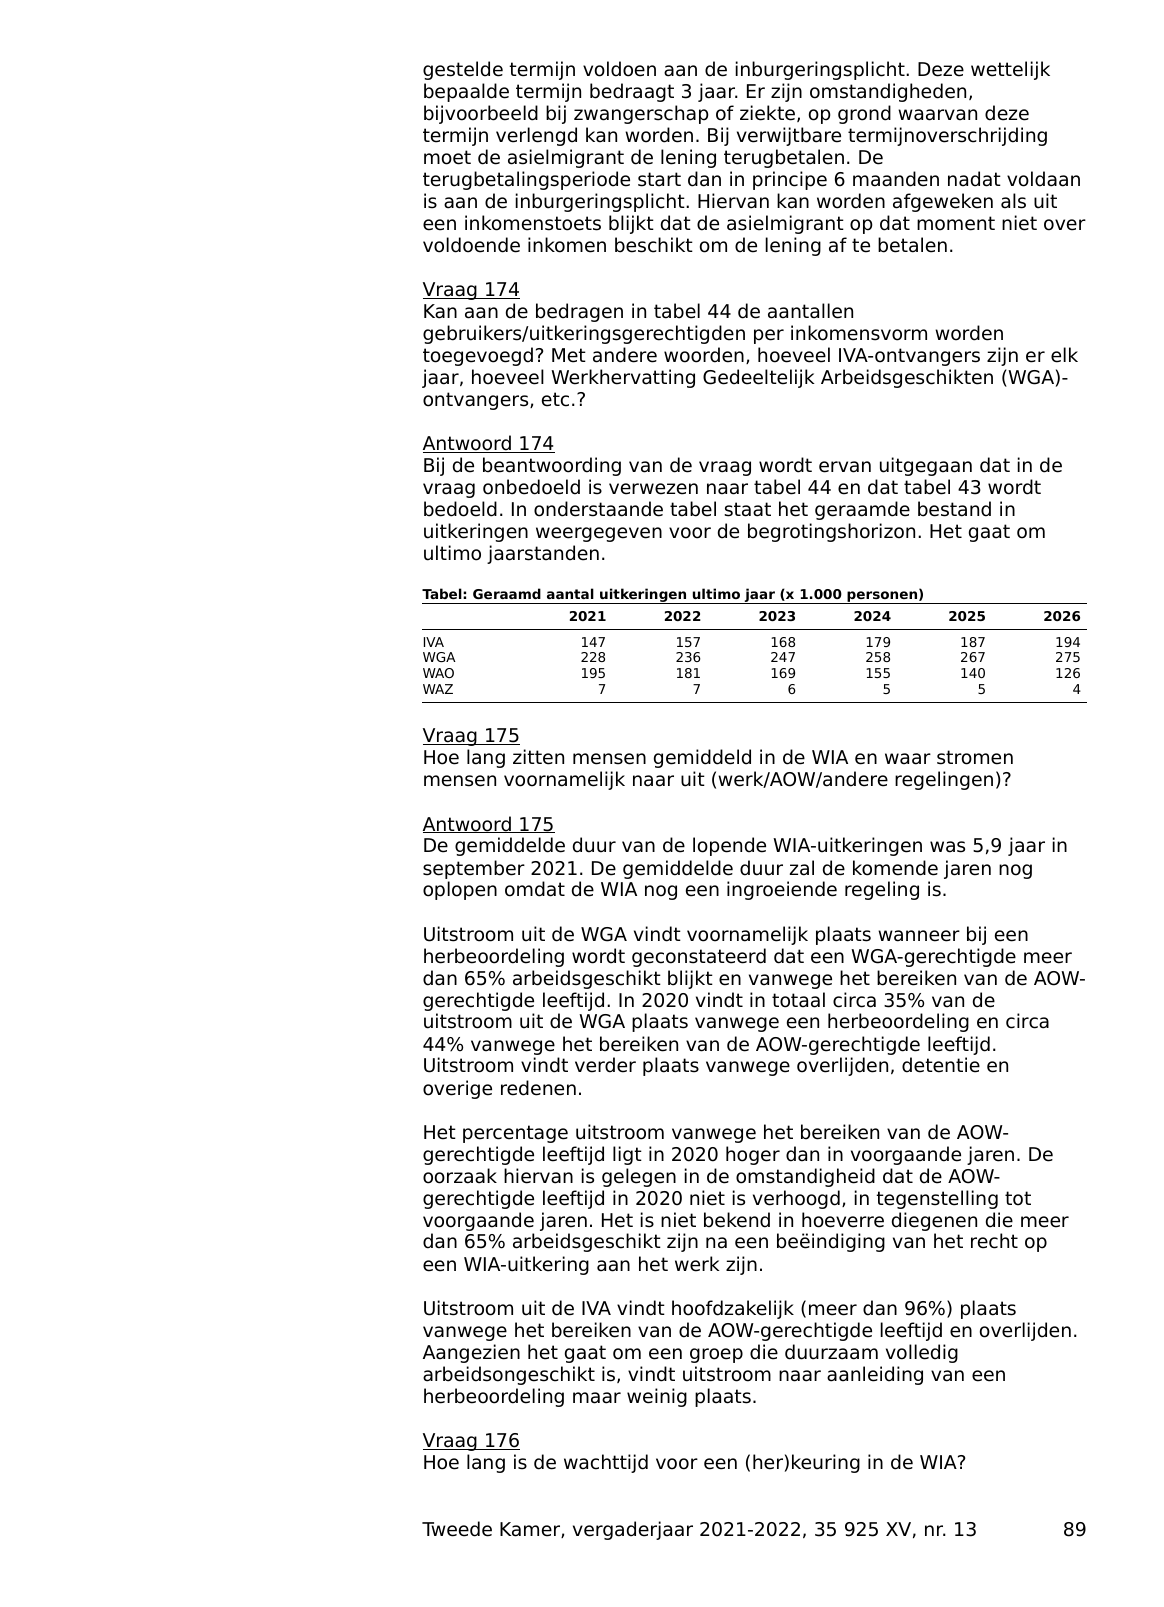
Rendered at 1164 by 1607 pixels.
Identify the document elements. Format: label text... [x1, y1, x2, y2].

table_cell 195 [517, 666, 612, 682]
text Het percentage uitstroom vanwege het bereiken van de AOW-gerechtigde leeftijd ligt in 2020 hoger dan in voorgaande jaren. De oorzaak hiervan is gelegen in de omstandigheid dat de AOW-gerechtigde leeftijd in 2020 niet is verhoogd, in tegenstelling tot voorgaande jaren. Het is niet bekend in hoeverre diegenen die meer dan 65% arbeidsgeschikt zijn na een beëindiging van het recht op een WIA-uitkering aan het werk zijn. [422, 1122, 1087, 1275]
table_cell 155 [802, 666, 897, 682]
table_cell 228 [517, 650, 612, 666]
table_cell [422, 604, 517, 629]
table_cell 2025 [897, 604, 992, 629]
subtitle Antwoord 175 [422, 813, 1087, 835]
table_cell 247 [707, 650, 802, 666]
table_cell 2023 [707, 604, 802, 629]
text Kan aan de bedragen in tabel 44 de aantallen gebruikers/uitkeringsgerechtigden per inkomensvorm worden toegevoegd? Met andere woorden, hoeveel IVA-ontvangers zijn er elk jaar, hoeveel Werkhervatting Gedeeltelijk Arbeidsgeschikten (WGA)-ontvangers, etc.? [422, 301, 1087, 411]
table_cell 5 [802, 682, 897, 702]
table_cell WAO [422, 666, 517, 682]
table_cell 126 [992, 666, 1087, 682]
subtitle Vraag 176 [422, 1430, 1087, 1452]
text De gemiddelde duur van de lopende WIA-uitkeringen was 5,9 jaar in september 2021. De gemiddelde duur zal de komende jaren nog oplopen omdat de WIA nog een ingroeiende regeling is. [422, 835, 1087, 901]
subtitle Vraag 175 [422, 725, 1087, 747]
table_cell 194 [992, 630, 1087, 650]
table_cell WGA [422, 650, 517, 666]
table_cell 4 [992, 682, 1087, 702]
text Hoe lang zitten mensen gemiddeld in de WIA en waar stromen mensen voornamelijk naar uit (werk/AOW/andere regelingen)? [422, 747, 1087, 791]
table_cell 187 [897, 630, 992, 650]
table_cell 7 [517, 682, 612, 702]
table_cell 140 [897, 666, 992, 682]
table_cell 2022 [612, 604, 707, 629]
table_cell 2021 [517, 604, 612, 629]
table_cell 267 [897, 650, 992, 666]
table_cell 181 [612, 666, 707, 682]
table_header Tabel: Geraamd aantal uitkeringen ultimo jaar (x 1.000 personen) [422, 587, 1087, 603]
table_cell 169 [707, 666, 802, 682]
table_cell 258 [802, 650, 897, 666]
subtitle Vraag 174 [422, 279, 1087, 301]
table_cell 2024 [802, 604, 897, 629]
text Uitstroom uit de WGA vindt voornamelijk plaats wanneer bij een herbeoordeling wordt geconstateerd dat een WGA-gerechtigde meer dan 65% arbeidsgeschikt blijkt en vanwege het bereiken van de AOW-gerechtigde leeftijd. In 2020 vindt in totaal circa 35% van de uitstroom uit de WGA plaats vanwege een herbeoordeling en circa 44% vanwege het bereiken van de AOW-gerechtigde leeftijd. Uitstroom vindt verder plaats vanwege overlijden, detentie en overige redenen. [422, 923, 1087, 1099]
table_cell WAZ [422, 682, 517, 702]
table_cell 168 [707, 630, 802, 650]
text Bij de beantwoording van de vraag wordt ervan uitgegaan dat in de vraag onbedoeld is verwezen naar tabel 44 en dat tabel 43 wordt bedoeld. In onderstaande tabel staat het geraamde bestand in uitkeringen weergegeven voor de begrotingshorizon. Het gaat om ultimo jaarstanden. [422, 455, 1087, 565]
table_cell 236 [612, 650, 707, 666]
text Hoe lang is de wachttijd voor een (her)keuring in de WIA? [422, 1452, 1087, 1474]
subtitle Antwoord 174 [422, 433, 1087, 455]
table_cell 147 [517, 630, 612, 650]
table_cell 2026 [992, 604, 1087, 629]
table_cell 179 [802, 630, 897, 650]
table_cell 275 [992, 650, 1087, 666]
table_cell 7 [612, 682, 707, 702]
table_cell 157 [612, 630, 707, 650]
table_cell IVA [422, 630, 517, 650]
text gestelde termijn voldoen aan de inburgeringsplicht. Deze wettelijk bepaalde termijn bedraagt 3 jaar. Er zijn omstandigheden, bijvoorbeeld bij zwangerschap of ziekte, op grond waarvan deze termijn verlengd kan worden. Bij verwijtbare termijnoverschrijding moet de asielmigrant de lening terugbetalen. De terugbetalingsperiode start dan in principe 6 maanden nadat voldaan is aan de inburgeringsplicht. Hiervan kan worden afgeweken als uit een inkomenstoets blijkt dat de asielmigrant op dat moment niet over voldoende inkomen beschikt om de lening af te betalen. [422, 59, 1087, 257]
table_cell 6 [707, 682, 802, 702]
text Uitstroom uit de IVA vindt hoofdzakelijk (meer dan 96%) plaats vanwege het bereiken van de AOW-gerechtigde leeftijd en overlijden. Aangezien het gaat om een groep die duurzaam volledig arbeidsongeschikt is, vindt uitstroom naar aanleiding van een herbeoordeling maar weinig plaats. [422, 1298, 1087, 1407]
table_cell 5 [897, 682, 992, 702]
